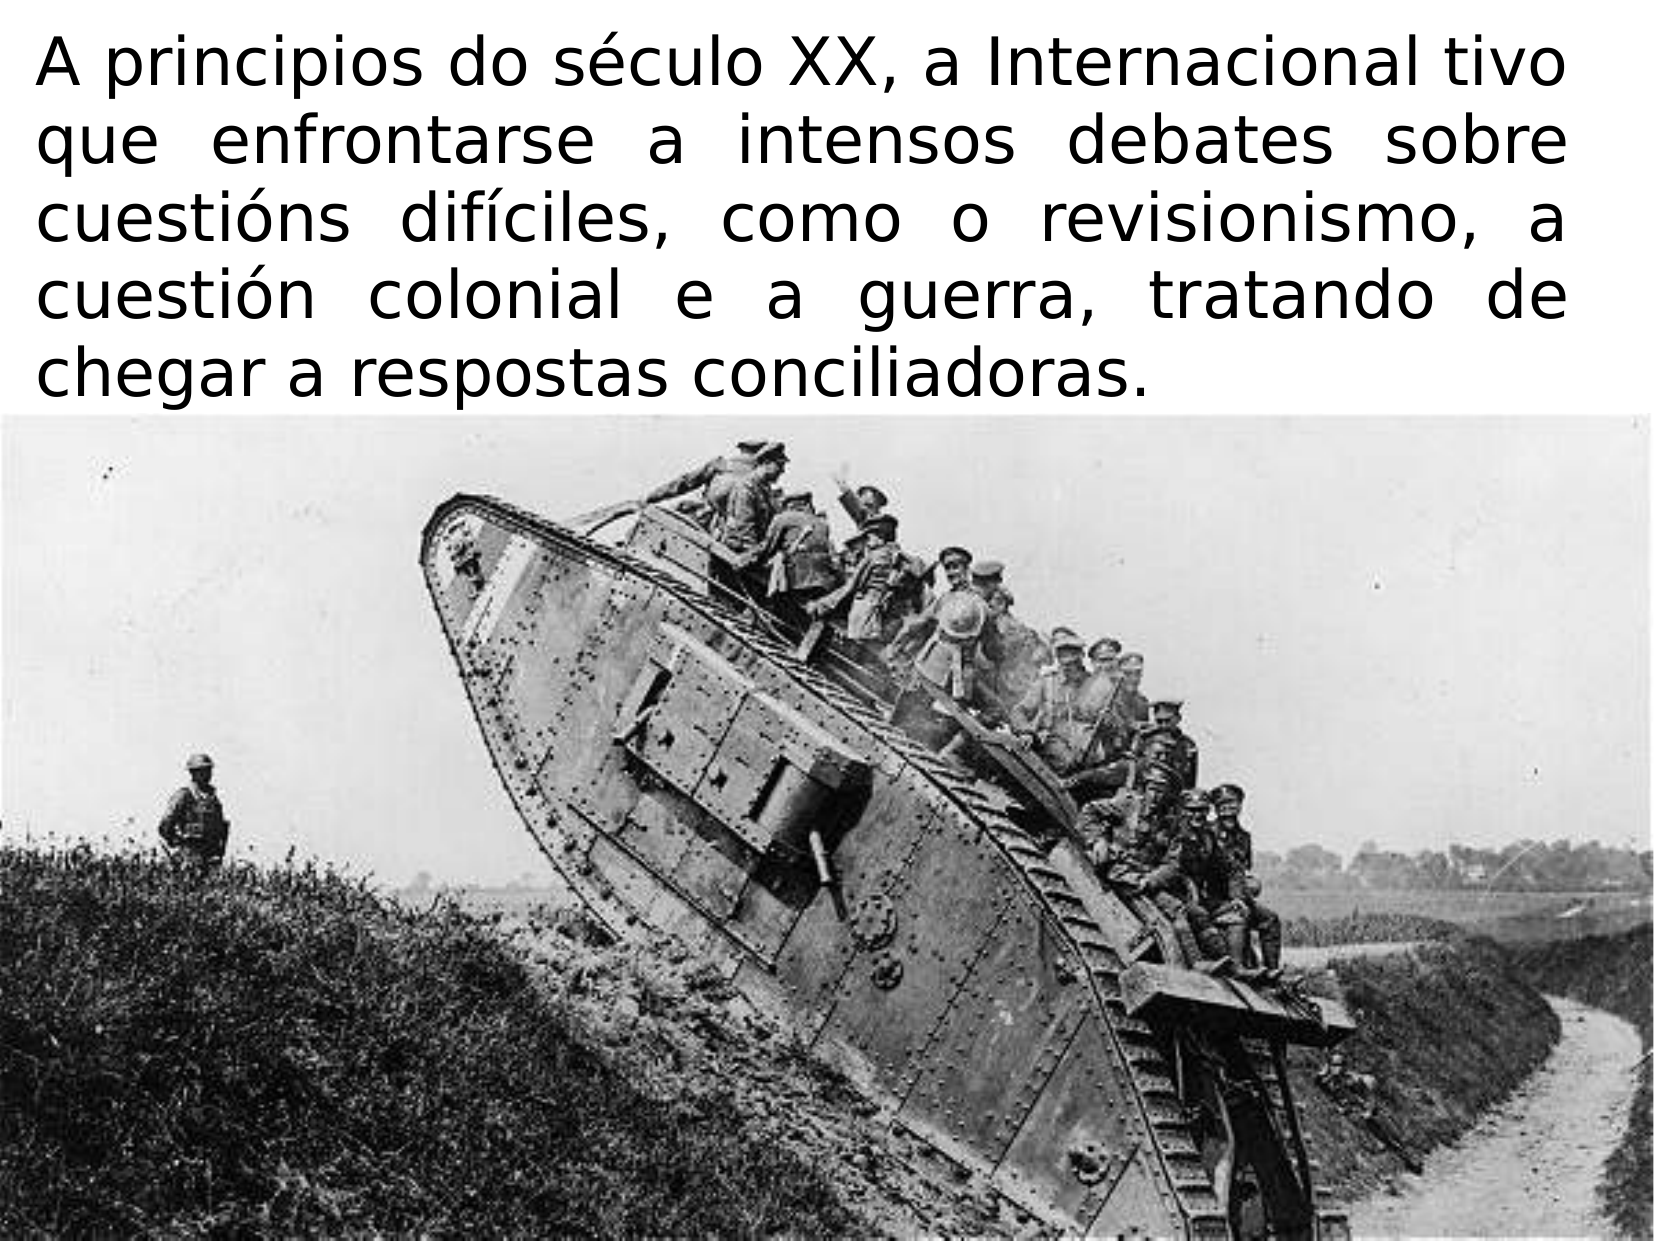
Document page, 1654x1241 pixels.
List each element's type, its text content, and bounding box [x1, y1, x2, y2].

text_box A principios do século XX, a Internacional tivo que enfrontarse a intensos debates sobre cuestións difíciles, como o revisionismo, a cuestión colonial e a guerra, tratando de chegar a respostas conciliadoras. [35, 23, 1571, 413]
picture [0, 413, 1654, 1241]
